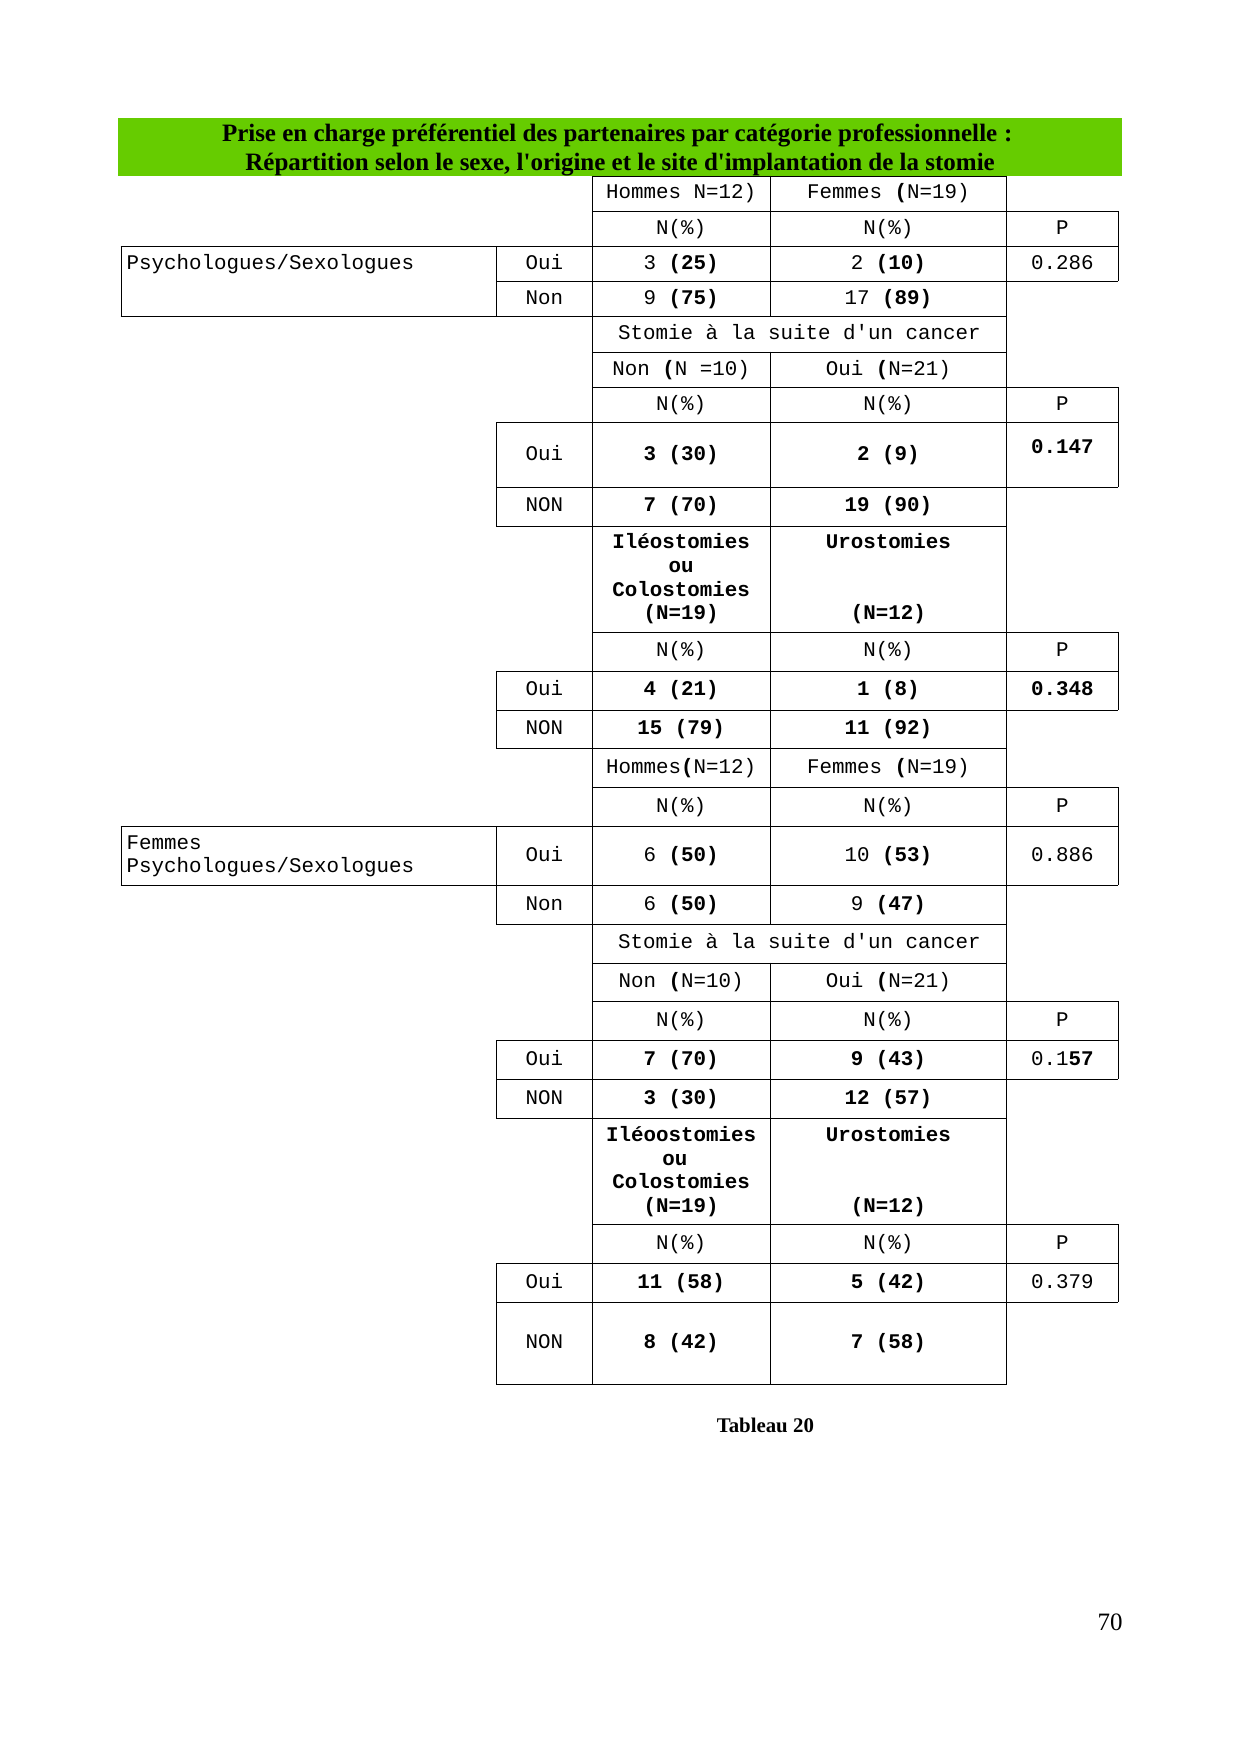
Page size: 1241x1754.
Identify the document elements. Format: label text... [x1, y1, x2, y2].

table_cell [1007, 282, 1118, 316]
table_cell N(%) [593, 1002, 770, 1040]
table_cell [1007, 352, 1118, 387]
table_cell [1007, 488, 1118, 526]
table_cell P [1007, 388, 1118, 422]
table_cell Oui (N=21) [771, 353, 1006, 387]
table_cell N(%) [771, 212, 1006, 246]
table_cell 3 (30) [593, 1080, 770, 1118]
table_cell [1007, 1080, 1118, 1118]
table_cell 17 (89) [771, 282, 1006, 316]
table_cell [121, 352, 496, 422]
table_cell Oui [497, 423, 592, 487]
table_cell [496, 1001, 592, 1040]
table_cell 12 (57) [771, 1080, 1006, 1118]
table_cell 10 (53) [771, 827, 1006, 885]
table_cell 15 (79) [593, 711, 770, 748]
table_cell N(%) [593, 788, 770, 826]
table_cell 11 (92) [771, 711, 1006, 748]
table_cell [121, 671, 496, 709]
table_cell [1007, 1303, 1118, 1384]
table_cell 3 (30) [593, 423, 770, 487]
table_cell Oui [497, 1041, 592, 1079]
table_cell 1 (8) [771, 672, 1006, 709]
table_cell 6 (50) [593, 827, 770, 885]
table_cell [121, 924, 496, 963]
table_header Femmes (N=19) [771, 177, 1006, 211]
table_cell [121, 632, 496, 671]
table_cell 11 (58) [593, 1264, 770, 1302]
table_cell [1007, 748, 1118, 787]
table_cell 6 (50) [593, 886, 770, 924]
table_cell Stomie à la suite d'un cancer [593, 317, 1006, 352]
table_cell [496, 787, 592, 826]
table_cell Urostomies (N=12) [771, 527, 1006, 632]
table_cell 7 (70) [593, 1041, 770, 1079]
table_cell Non (N=10) [593, 964, 770, 1001]
table_cell [121, 1040, 496, 1079]
table_cell [1007, 924, 1118, 963]
table_cell 0.348 [1007, 672, 1118, 709]
table_cell P [1007, 1225, 1118, 1263]
table_cell [121, 1302, 496, 1384]
table_cell 2 (9) [771, 423, 1006, 487]
table_cell [121, 487, 496, 526]
table_cell P [1007, 1002, 1118, 1040]
table_cell [1007, 886, 1118, 924]
table_cell [121, 1079, 496, 1118]
table_cell [121, 963, 496, 1001]
table_cell [121, 748, 496, 787]
table_cell 19 (90) [771, 488, 1006, 526]
table_cell 0.886 [1007, 827, 1118, 885]
table_cell 0.157 [1007, 1041, 1118, 1079]
table_cell Femmes (N=19) [771, 749, 1006, 787]
table_cell [496, 1119, 592, 1224]
table_cell [496, 352, 592, 422]
table_cell [496, 632, 592, 671]
table_cell 7 (58) [771, 1303, 1006, 1384]
table_cell [496, 211, 592, 246]
table_cell [121, 211, 496, 246]
table_cell 3 (25) [593, 247, 770, 281]
text Répartition selon le sexe, l'origine et le site d'implantation de la stomie [118, 147, 1122, 176]
table_cell NON [497, 1080, 592, 1118]
table_cell [496, 925, 592, 963]
table_cell N(%) [593, 1225, 770, 1263]
table_cell Oui [497, 827, 592, 885]
table_cell [121, 1263, 496, 1302]
table_cell Non (N =10) [593, 353, 770, 387]
table_cell [121, 526, 496, 632]
table_cell N(%) [771, 633, 1006, 671]
table_cell N(%) [771, 1225, 1006, 1263]
table_cell [496, 963, 592, 1001]
table_cell Psychologues/Sexologues [122, 247, 496, 316]
table_cell [121, 710, 496, 748]
table_cell [1007, 316, 1118, 352]
table_cell Urostomies (N=12) [771, 1119, 1006, 1224]
table_cell [121, 1001, 496, 1040]
table_cell Iléoostomies ou Colostomies (N=19) [593, 1119, 770, 1224]
table_cell P [1007, 633, 1118, 671]
table_cell 9 (47) [771, 886, 1006, 924]
table_header [1007, 176, 1118, 211]
table_cell 0.286 [1007, 247, 1118, 281]
table_cell 4 (21) [593, 672, 770, 709]
table_cell NON [497, 711, 592, 748]
table_cell Hommes(N=12) [593, 749, 770, 787]
table_cell 7 (70) [593, 488, 770, 526]
table_cell [496, 749, 592, 787]
table_cell 0.379 [1007, 1264, 1118, 1302]
table_cell Oui (N=21) [771, 964, 1006, 1001]
table_header [496, 176, 592, 211]
table_cell 9 (75) [593, 282, 770, 316]
table_cell Oui [497, 247, 592, 281]
table_cell P [1007, 788, 1118, 826]
table_header [121, 176, 496, 211]
table_cell NON [497, 488, 592, 526]
table_cell 0.147 [1007, 423, 1118, 487]
table_cell N(%) [771, 788, 1006, 826]
table_cell [121, 1118, 496, 1224]
table_cell [496, 1224, 592, 1263]
table_cell N(%) [593, 633, 770, 671]
table_cell 9 (43) [771, 1041, 1006, 1079]
table_cell [121, 1224, 496, 1263]
table_cell [121, 886, 496, 924]
table_cell N(%) [771, 1002, 1006, 1040]
table_cell Oui [497, 672, 592, 709]
table_cell 2 (10) [771, 247, 1006, 281]
table_cell N(%) [593, 388, 770, 422]
text Prise en charge préférentiel des partenaires par catégorie professionnelle : [118, 118, 1122, 147]
table_cell Non [497, 282, 592, 316]
table_cell [496, 317, 592, 352]
table_cell [121, 787, 496, 826]
table_cell [1007, 526, 1118, 632]
table_cell 5 (42) [771, 1264, 1006, 1302]
text Tableau 20 [118, 1413, 1122, 1437]
table_cell Femmes Psychologues/Sexologues [122, 827, 496, 885]
table_cell Iléostomies ou Colostomies (N=19) [593, 527, 770, 632]
table_cell Stomie à la suite d'un cancer [593, 925, 1006, 963]
table_cell P [1007, 212, 1118, 246]
table_cell [1007, 963, 1118, 1001]
table_cell N(%) [771, 388, 1006, 422]
table_cell 8 (42) [593, 1303, 770, 1384]
table_cell [1007, 1118, 1118, 1224]
table_cell [121, 317, 496, 352]
table_cell Non [497, 886, 592, 924]
table_cell NON [497, 1303, 592, 1384]
table_cell [121, 422, 496, 487]
table_cell [1007, 711, 1118, 748]
table_header Hommes N=12) [593, 177, 770, 211]
table_cell Oui [497, 1264, 592, 1302]
table_cell [496, 527, 592, 632]
table_cell N(%) [593, 212, 770, 246]
